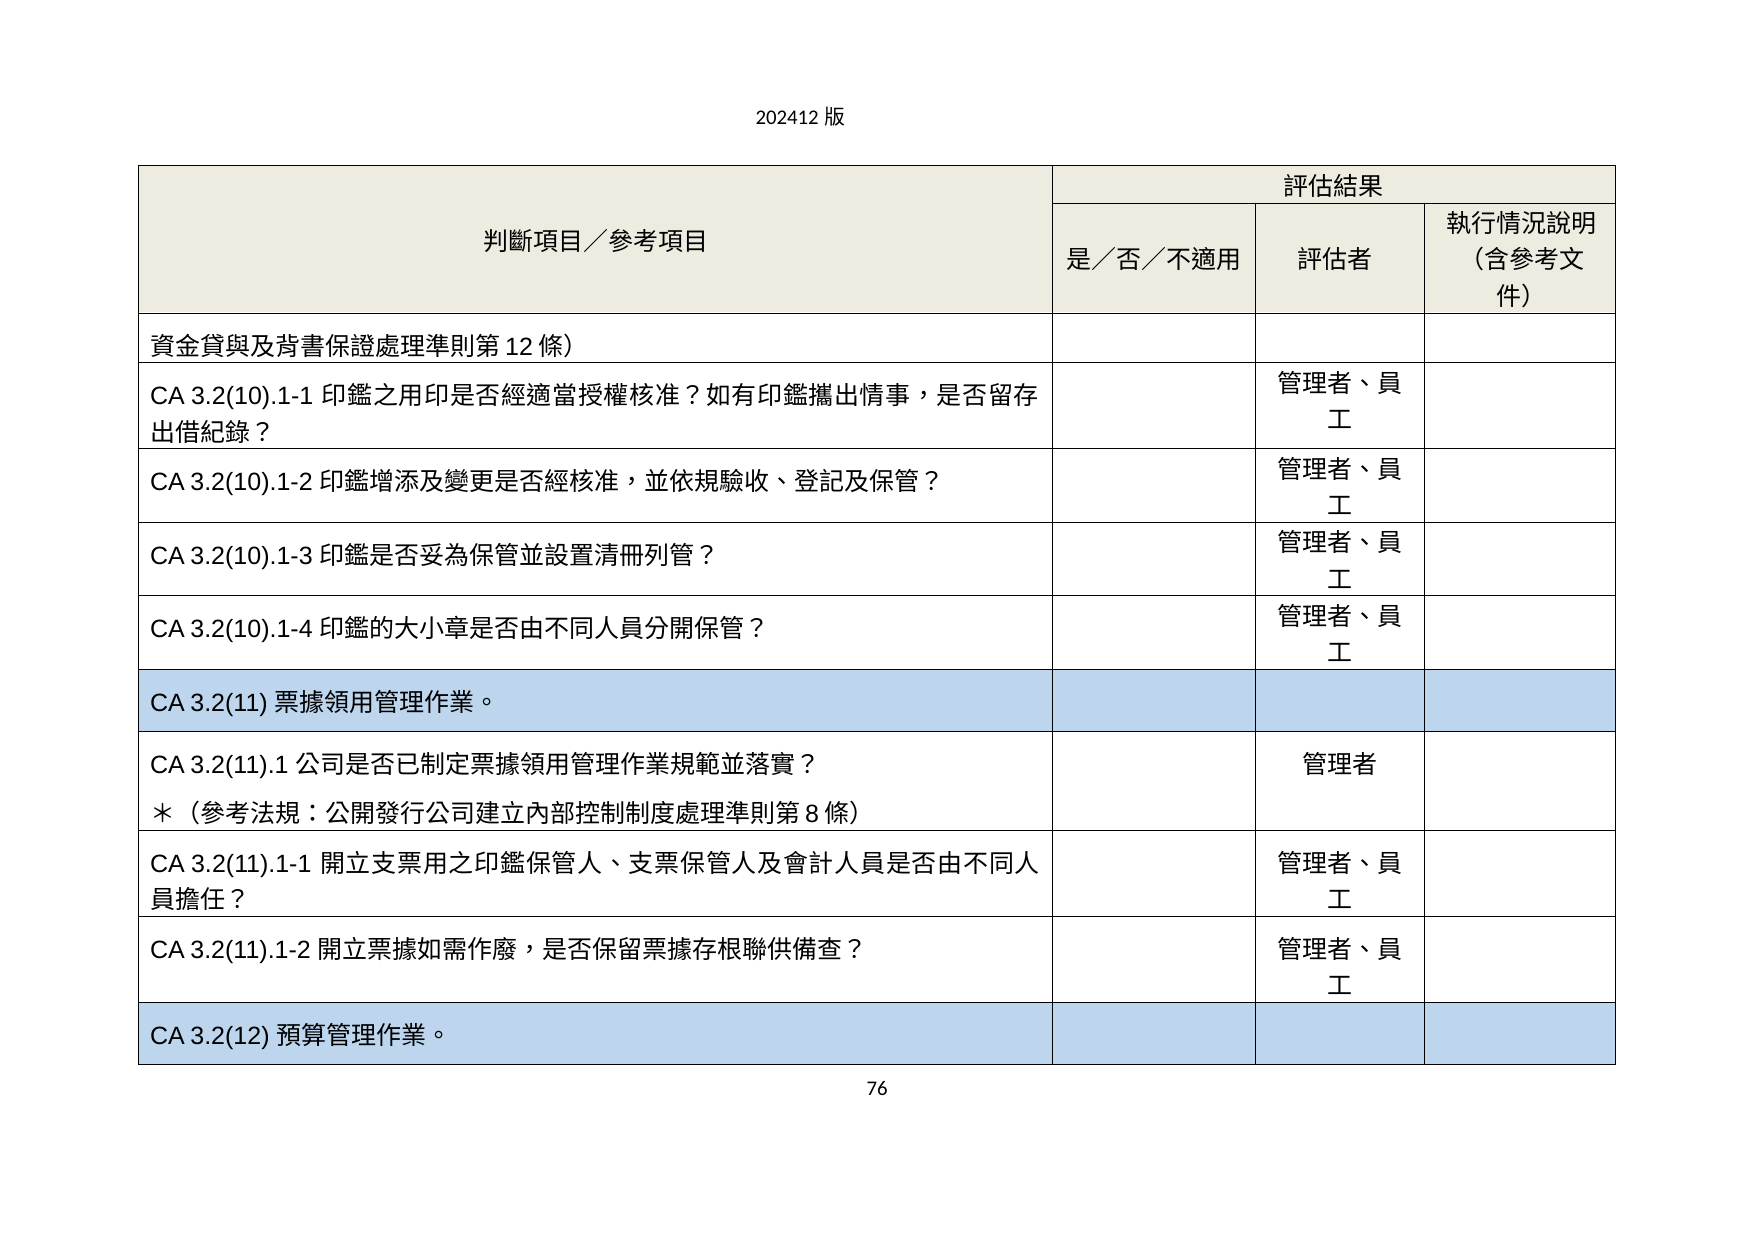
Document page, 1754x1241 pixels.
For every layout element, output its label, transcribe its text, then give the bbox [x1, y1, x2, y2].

table_cell CA 3.2(10).1-2 印鑑增添及變更是否經核准，並依規驗收、登記及保管？ [139, 449, 1052, 522]
table_cell [1256, 1003, 1424, 1064]
table_cell CA 3.2(11).1-2 開立票據如需作廢，是否保留票據存根聯供備查？ [139, 917, 1052, 1002]
table_cell CA 3.2(10).1-4 印鑑的大小章是否由不同人員分開保管？ [139, 596, 1052, 669]
table_cell 評估者 [1256, 204, 1424, 312]
table_cell [1053, 670, 1255, 731]
table_header 評估結果 [1053, 166, 1615, 203]
table_cell CA 3.2(10).1-1 印鑑之用印是否經適當授權核准？如有印鑑攜出情事，是否留存出借紀錄？ [139, 363, 1052, 448]
table_cell [1425, 670, 1615, 731]
table_cell CA 3.2(12) 預算管理作業。 [139, 1003, 1052, 1064]
table_cell CA 3.2(11).1 公司是否已制定票據領用管理作業規範並落實？ ＊（參考法規：公開發行公司建立內部控制制度處理準則第8條） [139, 732, 1052, 830]
table_cell [1425, 596, 1615, 669]
table_cell [1053, 831, 1255, 916]
table_cell [1053, 917, 1255, 1002]
table_cell [1053, 363, 1255, 448]
table_cell [1425, 1003, 1615, 1064]
table_cell 執行情況說明 （含參考文件） [1425, 204, 1615, 312]
table_cell CA 3.2(11).1-1 開立支票用之印鑑保管人、支票保管人及會計人員是否由不同人員擔任？ [139, 831, 1052, 916]
table_cell 管理者、員工 [1256, 449, 1424, 522]
table_cell [1256, 314, 1424, 362]
table_cell [1053, 732, 1255, 830]
table_header 判斷項目／參考項目 [139, 166, 1052, 312]
table_cell [1053, 596, 1255, 669]
table_cell 管理者、員工 [1256, 596, 1424, 669]
table_cell 管理者、員工 [1256, 917, 1424, 1002]
table_cell [1425, 917, 1615, 1002]
table_cell [1053, 314, 1255, 362]
table_cell [1053, 449, 1255, 522]
table_cell CA 3.2(10).1-3 印鑑是否妥為保管並設置清冊列管？ [139, 523, 1052, 595]
table_cell [1425, 363, 1615, 448]
table_cell 管理者、員工 [1256, 363, 1424, 448]
table_cell [1425, 314, 1615, 362]
table_cell [1425, 831, 1615, 916]
table_cell 管理者、員工 [1256, 523, 1424, 595]
table_cell 資金貸與及背書保證處理準則第12條） [139, 314, 1052, 362]
table_cell [1053, 523, 1255, 595]
table_cell CA 3.2(11) 票據領用管理作業。 [139, 670, 1052, 731]
table_cell 是／否／不適用 [1053, 204, 1255, 312]
table_cell [1053, 1003, 1255, 1064]
table_cell [1425, 732, 1615, 830]
table_cell [1425, 523, 1615, 595]
table_cell 管理者、員工 [1256, 831, 1424, 916]
table_cell [1256, 670, 1424, 731]
table_cell 管理者 [1256, 732, 1424, 830]
table_cell [1425, 449, 1615, 522]
